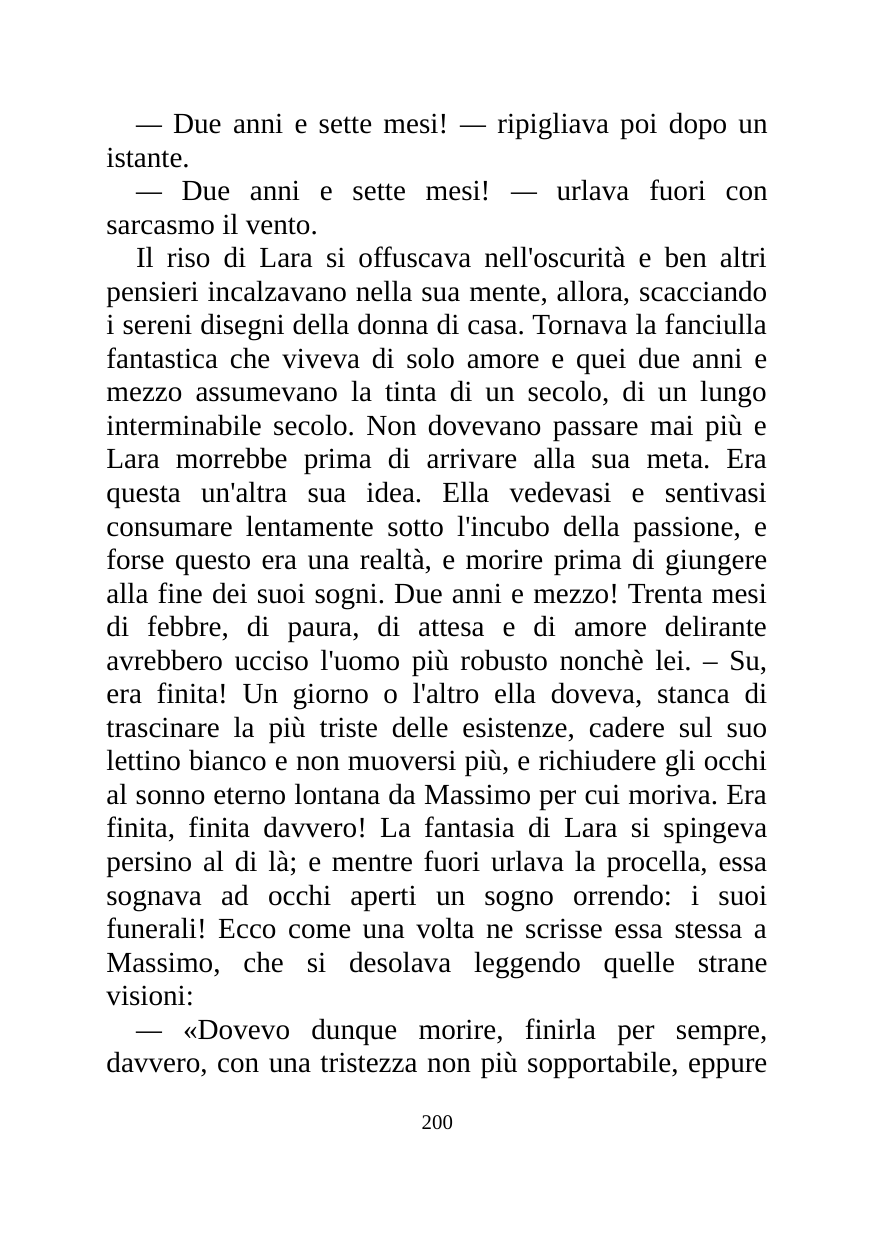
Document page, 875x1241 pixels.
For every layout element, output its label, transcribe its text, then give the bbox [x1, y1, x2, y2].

text — Due anni e sette mesi! — ripigliava poi dopo un istante. [106, 106, 768, 173]
text — «Dovevo dunque morire, finirla per sempre, davvero, con una tristezza non più sopportabile, eppure [106, 1012, 768, 1079]
text Il riso di Lara si offuscava nell'oscurità e ben altri pensieri incalzavano nella sua mente, allora, scacciando i sereni disegni della donna di casa. Tornava la fanciulla fantastica che viveva di solo amore e quei due anni e mezzo assumevano la tinta di un secolo, di un lungo interminabile secolo. Non dovevano passare mai più e Lara morrebbe prima di arrivare alla sua meta. Era questa un'altra sua idea. Ella vedevasi e sentivasi consumare lentamente sotto l'incubo della passione, e forse questo era una realtà, e morire prima di giungere alla fine dei suoi sogni. Due anni e mezzo! Trenta mesi di febbre, di paura, di attesa e di amore delirante avrebbero ucciso l'uomo più robusto nonchè lei. – Su, era finita! Un giorno o l'altro ella doveva, stanca di trascinare la più triste delle esistenze, cadere sul suo lettino bianco e non muoversi più, e richiudere gli occhi al sonno eterno lontana da Massimo per cui moriva. Era finita, finita davvero! La fantasia di Lara si spingeva persino al di là; e mentre fuori urlava la procella, essa sognava ad occhi aperti un sogno orrendo: i suoi funerali! Ecco come una volta ne scrisse essa stessa a Massimo, che si desolava leggendo quelle strane visioni: [106, 240, 768, 1012]
text — Due anni e sette mesi! — urlava fuori con sarcasmo il vento. [106, 173, 768, 240]
